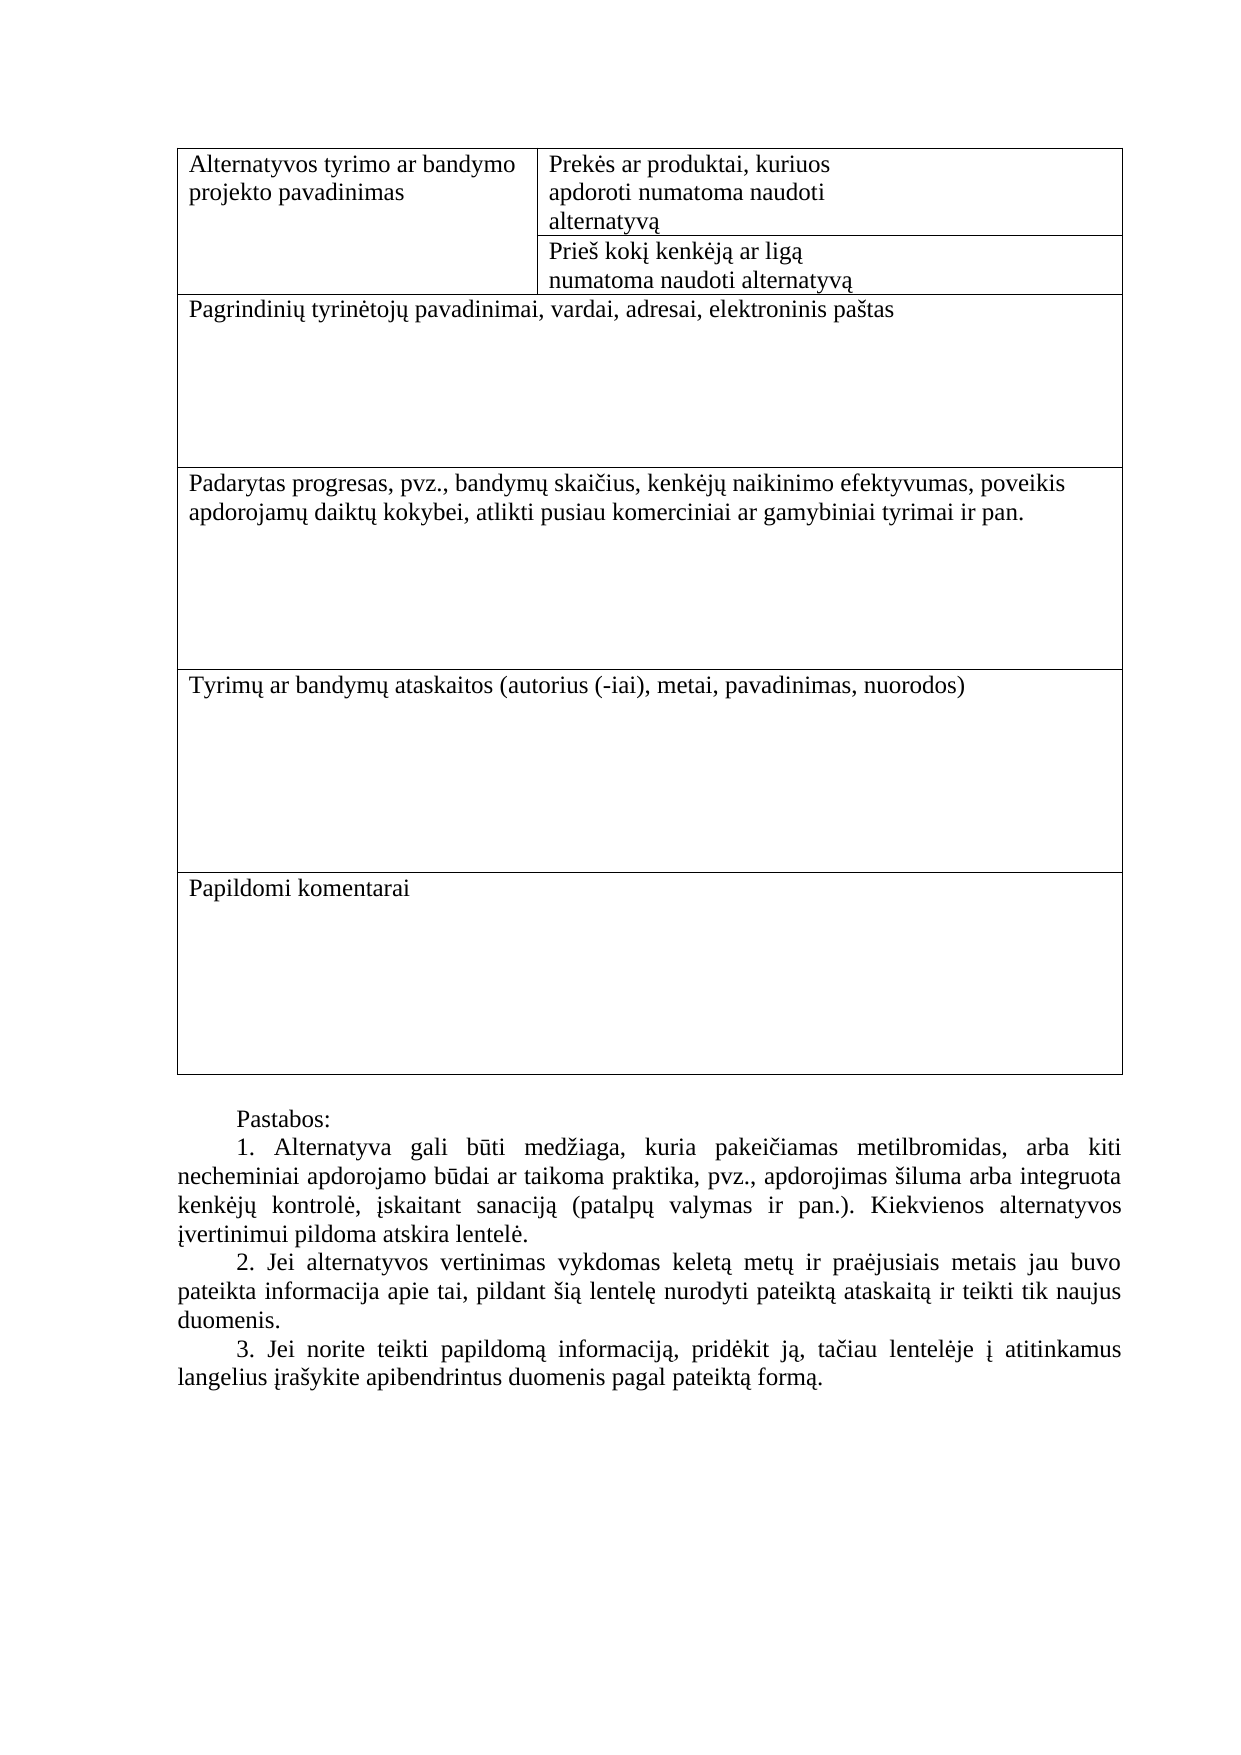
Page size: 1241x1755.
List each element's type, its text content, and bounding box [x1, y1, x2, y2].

text 3. Jei norite teikti papildomą informaciją, pridėkit ją, tačiau lentelėje į atitinkamus langelius įrašykite apibendrintus duomenis pagal pateiktą formą. [177, 1334, 1122, 1391]
table_cell Pagrindinių tyrinėtojų pavadinimai, vardai, adresai, elektroninis paštas [178, 295, 1122, 467]
table_cell Prekės ar produktai, kuriuos apdoroti numatoma naudoti alternatyvą [538, 149, 885, 235]
table_cell Prieš kokį kenkėją ar ligą numatoma naudoti alternatyvą [538, 236, 885, 293]
text 2. Jei alternatyvos vertinimas vykdomas keletą metų ir praėjusiais metais jau buvo pateikta informacija apie tai, pildant šią lentelę nurodyti pateiktą ataskaitą ir teikti tik naujus duomenis. [177, 1247, 1122, 1334]
table_cell [885, 149, 1122, 235]
table_cell Padarytas progresas, pvz., bandymų skaičius, kenkėjų naikinimo efektyvumas, poveikis apdorojamų daiktų kokybei, atlikti pusiau komerciniai ar gamybiniai tyrimai ir pan. [178, 468, 1122, 669]
text 1. Alternatyva gali būti medžiaga, kuria pakeičiamas metilbromidas, arba kiti necheminiai apdorojamo būdai ar taikoma praktika, pvz., apdorojimas šiluma arba integruota kenkėjų kontrolė, įskaitant sanaciją (patalpų valymas ir pan.). Kiekvienos alternatyvos įvertinimui pildoma atskira lentelė. [177, 1132, 1122, 1247]
table_cell Tyrimų ar bandymų ataskaitos (autorius (-iai), metai, pavadinimas, nuorodos) [178, 670, 1122, 872]
table_cell Alternatyvos tyrimo ar bandymo projekto pavadinimas [178, 149, 537, 293]
text Pastabos: [177, 1104, 1122, 1132]
table_cell Papildomi komentarai [178, 873, 1122, 1074]
table_cell [885, 236, 1122, 293]
